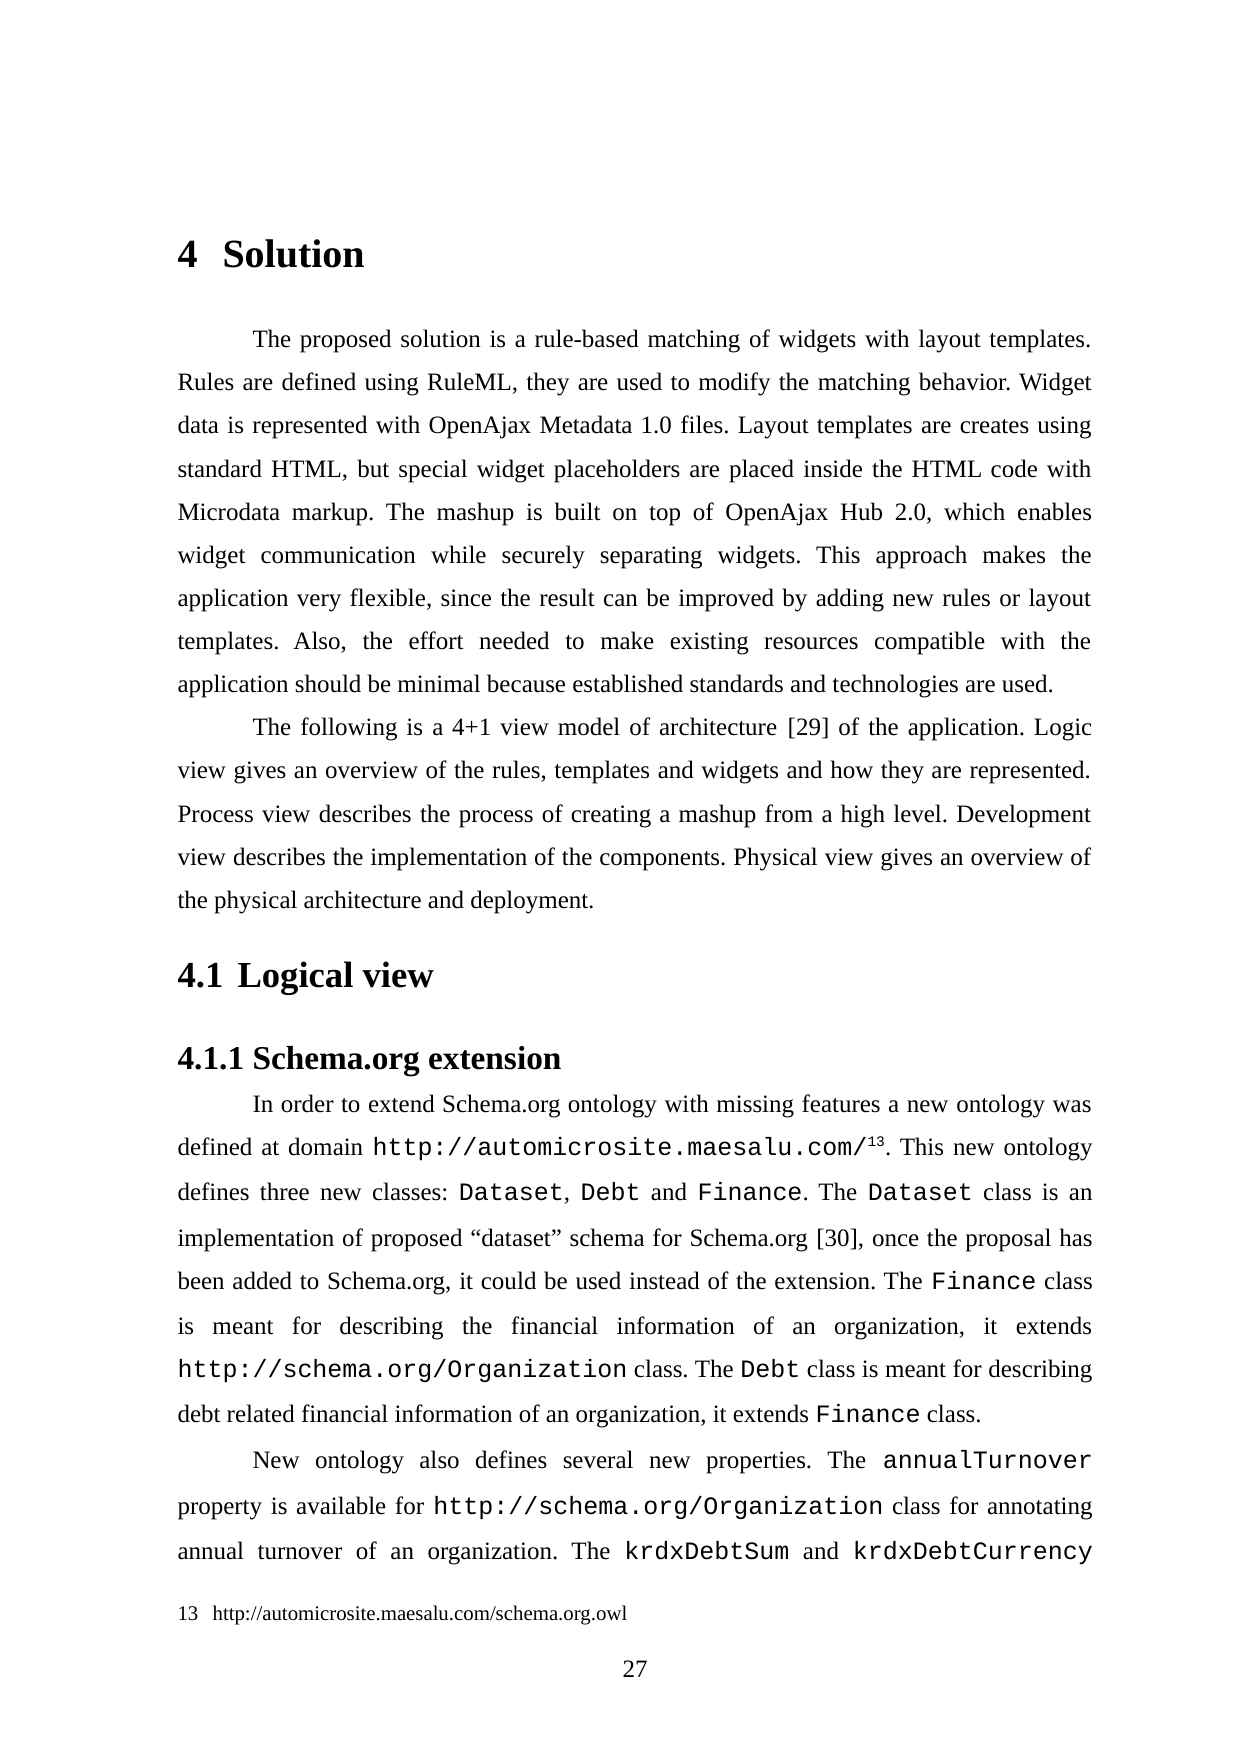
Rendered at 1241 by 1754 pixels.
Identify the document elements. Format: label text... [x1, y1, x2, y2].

subtitle Solution [177, 231, 1093, 277]
subtitle Logical view [177, 953, 1093, 995]
text The following is a 4+1 view model of architecture [29] of the application. Logic view gives an overview of the rules, templates and widgets and how they are represented. Process view describes the process of creating a mashup from a high level. Development view describes the implementation of the components. Physical view gives an overview of the physical architecture and deployment. [177, 712, 1093, 914]
text http://automicrosite.maesalu.com/schema.org.owl [177, 1601, 1093, 1625]
text In order to extend Schema.org ontology with missing features a new ontology was defined at domain http://automicrosite.maesalu.com/. This new ontology defines three new classes: Dataset, Debt and Finance. The Dataset class is an implementation of proposed “dataset” schema for Schema.org [30], once the proposal has been added to Schema.org, it could be used instead of the extension. The Finance class is meant for describing the financial information of an organization, it extends http://schema.org/Organization class. The Debt class is meant for describing debt related financial information of an organization, it extends Finance class. [177, 1089, 1093, 1430]
text The proposed solution is a rule-based matching of widgets with layout templates. Rules are defined using RuleML, they are used to modify the matching behavior. Widget data is represented with OpenAjax Metadata 1.0 files. Layout templates are creates using standard HTML, but special widget placeholders are placed inside the HTML code with Microdata markup. The mashup is built on top of OpenAjax Hub 2.0, which enables widget communication while securely separating widgets. This approach makes the application very flexible, since the result can be improved by adding new rules or layout templates. Also, the effort needed to make existing resources compatible with the application should be minimal because established standards and technologies are used. [177, 324, 1093, 698]
text New ontology also defines several new properties. The annualTurnover property is available for http://schema.org/Organization class for annotating annual turnover of an organization. The krdxDebtSum and krdxDebtCurrency [177, 1446, 1093, 1567]
subtitle Schema.org extension [177, 1038, 1093, 1077]
